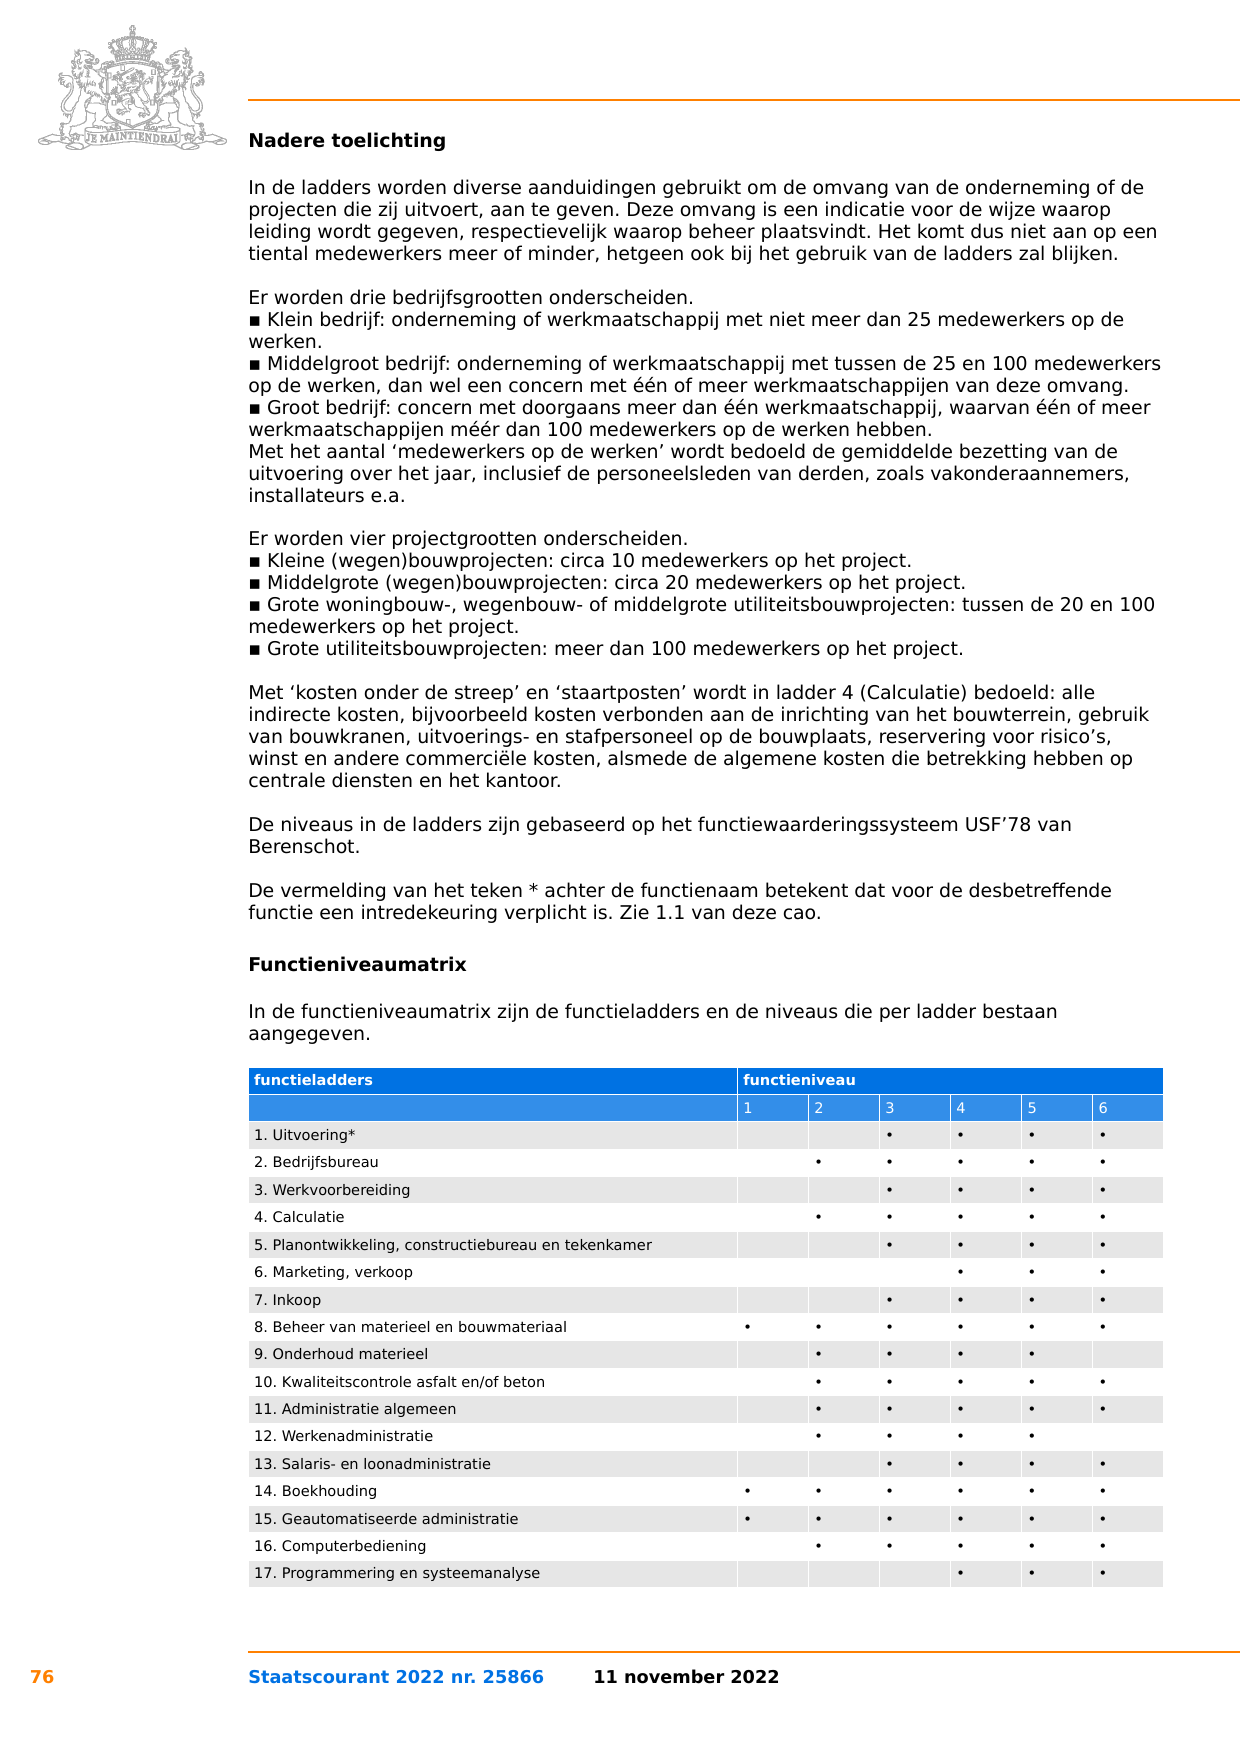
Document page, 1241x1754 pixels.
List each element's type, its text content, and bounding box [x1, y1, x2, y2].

table_cell • [1022, 1287, 1092, 1313]
table_cell 15. Geautomatiseerde administratie [249, 1506, 737, 1532]
table_cell • [951, 1177, 1021, 1203]
table_cell • [1093, 1479, 1163, 1505]
table_cell • [1022, 1150, 1092, 1176]
table_cell • [1093, 1150, 1163, 1176]
table_cell • [951, 1150, 1021, 1176]
table_cell • [951, 1232, 1021, 1258]
table_cell • [738, 1479, 808, 1505]
table_cell • [1093, 1122, 1163, 1149]
table_cell [738, 1341, 808, 1368]
table_cell 11. Administratie algemeen [249, 1396, 737, 1423]
table_cell • [951, 1341, 1021, 1368]
table_cell 5 [1022, 1095, 1092, 1121]
table_cell 1. Uitvoering* [249, 1122, 737, 1149]
subtitle Nadere toelichting [248, 130, 1163, 152]
table_cell • [951, 1451, 1021, 1477]
table_cell • [880, 1287, 950, 1313]
text De niveaus in de ladders zijn gebaseerd op het functiewaarderingssysteem USF’78 van Berenschot. [248, 814, 1163, 858]
table_cell 8. Beheer van materieel en bouwmateriaal [249, 1314, 737, 1340]
table_cell • [951, 1396, 1021, 1423]
table_cell [809, 1561, 879, 1587]
table_cell • [880, 1479, 950, 1505]
table_cell • [809, 1479, 879, 1505]
table_cell [738, 1205, 808, 1231]
table_cell • [1093, 1533, 1163, 1559]
table_cell 14. Boekhouding [249, 1479, 737, 1505]
text ▪ Kleine (wegen)bouwprojecten: circa 10 medewerkers op het project. [248, 550, 1163, 572]
table_cell • [1022, 1424, 1092, 1450]
text ▪ Grote woningbouw-, wegenbouw- of middelgrote utiliteitsbouwprojecten: tussen de 20 en 100 medewerkers op het project. [248, 594, 1163, 638]
table_cell 9. Onderhoud materieel [249, 1341, 737, 1368]
table_cell [249, 1095, 737, 1121]
table_cell • [1093, 1205, 1163, 1231]
table_cell • [951, 1287, 1021, 1313]
table_cell • [951, 1259, 1021, 1286]
text ▪ Grote utiliteitsbouwprojecten: meer dan 100 medewerkers op het project. [248, 638, 1163, 660]
table_cell • [1022, 1506, 1092, 1532]
table_cell [809, 1451, 879, 1477]
table_cell • [1022, 1451, 1092, 1477]
table_cell • [1093, 1259, 1163, 1286]
table_header functieladders [249, 1068, 737, 1094]
table_cell [738, 1122, 808, 1149]
text ▪ Middelgrote (wegen)bouwprojecten: circa 20 medewerkers op het project. [248, 572, 1163, 594]
table_cell • [880, 1396, 950, 1423]
picture [38, 25, 227, 150]
table_cell • [809, 1369, 879, 1395]
table_cell [738, 1561, 808, 1587]
table_cell 12. Werkenadministratie [249, 1424, 737, 1450]
table_cell • [880, 1314, 950, 1340]
table_cell • [880, 1533, 950, 1559]
table_cell [809, 1259, 879, 1286]
table_cell [880, 1561, 950, 1587]
table_cell 2 [809, 1095, 879, 1121]
text Er worden vier projectgrootten onderscheiden. [248, 528, 1163, 550]
table_cell • [1022, 1396, 1092, 1423]
table_cell [809, 1177, 879, 1203]
text Met ‘kosten onder de streep’ en ‘staartposten’ wordt in ladder 4 (Calculatie) bedoeld: alle indirecte kosten, bijvoorbeeld kosten verbonden aan de inrichting van het bouwterrein, gebruik van bouwkranen, uitvoerings- en stafpersoneel op de bouwplaats, reservering voor risico’s, winst en andere commerciële kosten, alsmede de algemene kosten die betrekking hebben op centrale diensten en het kantoor. [248, 682, 1163, 792]
table_cell 7. Inkoop [249, 1287, 737, 1313]
text In de ladders worden diverse aanduidingen gebruikt om de omvang van de onderneming of de projecten die zij uitvoert, aan te geven. Deze omvang is een indicatie voor de wijze waarop leiding wordt gegeven, respectievelijk waarop beheer plaatsvindt. Het komt dus niet aan op een tiental medewerkers meer of minder, hetgeen ook bij het gebruik van de ladders zal blijken. [248, 177, 1163, 265]
table_cell • [809, 1150, 879, 1176]
table_cell • [809, 1424, 879, 1450]
table_cell • [951, 1479, 1021, 1505]
table_cell 6. Marketing, verkoop [249, 1259, 737, 1286]
table_cell • [1022, 1177, 1092, 1203]
table_cell • [880, 1424, 950, 1450]
table_cell [738, 1150, 808, 1176]
table_cell • [1093, 1396, 1163, 1423]
table_cell [880, 1259, 950, 1286]
table_cell • [880, 1506, 950, 1532]
table_cell [738, 1533, 808, 1559]
table_cell • [951, 1533, 1021, 1559]
table_cell [738, 1177, 808, 1203]
table_cell • [1022, 1122, 1092, 1149]
table_cell • [809, 1506, 879, 1532]
table_cell 3 [880, 1095, 950, 1121]
table_cell • [1022, 1479, 1092, 1505]
table_cell • [1093, 1287, 1163, 1313]
table_cell • [1093, 1177, 1163, 1203]
table_cell • [1022, 1369, 1092, 1395]
table_cell [738, 1369, 808, 1395]
table_cell 10. Kwaliteitscontrole asfalt en/of beton [249, 1369, 737, 1395]
table_cell • [1022, 1341, 1092, 1368]
table_cell • [1022, 1314, 1092, 1340]
table_cell • [880, 1122, 950, 1149]
table_cell [738, 1232, 808, 1258]
table_cell 5. Planontwikkeling, constructiebureau en tekenkamer [249, 1232, 737, 1258]
table_cell • [951, 1314, 1021, 1340]
text ▪ Groot bedrijf: concern met doorgaans meer dan één werkmaatschappij, waarvan één of meer werkmaatschappijen méér dan 100 medewerkers op de werken hebben. [248, 397, 1163, 441]
table_cell • [880, 1205, 950, 1231]
table_cell [1093, 1341, 1163, 1368]
table_cell 16. Computerbediening [249, 1533, 737, 1559]
table_cell [738, 1424, 808, 1450]
table_cell • [1093, 1314, 1163, 1340]
table_cell • [951, 1205, 1021, 1231]
text Met het aantal ‘medewerkers op de werken’ wordt bedoeld de gemiddelde bezetting van de uitvoering over het jaar, inclusief de personeelsleden van derden, zoals vakonderaannemers, installateurs e.a. [248, 441, 1163, 506]
table_cell • [809, 1533, 879, 1559]
table_cell [809, 1122, 879, 1149]
subtitle Functieniveaumatrix [248, 954, 1163, 976]
table_cell 1 [738, 1095, 808, 1121]
table_cell • [880, 1451, 950, 1477]
table_cell • [1022, 1259, 1092, 1286]
table_cell 3. Werkvoorbereiding [249, 1177, 737, 1203]
table_cell [738, 1259, 808, 1286]
table_cell • [951, 1369, 1021, 1395]
table_cell • [1022, 1232, 1092, 1258]
table_cell 2. Bedrijfsbureau [249, 1150, 737, 1176]
table_cell 17. Programmering en systeemanalyse [249, 1561, 737, 1587]
table_cell [1093, 1424, 1163, 1450]
table_cell • [951, 1122, 1021, 1149]
table_cell • [809, 1314, 879, 1340]
table_cell [738, 1451, 808, 1477]
table_cell [738, 1396, 808, 1423]
table_cell • [951, 1561, 1021, 1587]
table_cell • [1093, 1451, 1163, 1477]
table_cell • [951, 1424, 1021, 1450]
table_cell • [1022, 1561, 1092, 1587]
table_cell • [809, 1205, 879, 1231]
table_cell [738, 1287, 808, 1313]
table_cell • [1093, 1561, 1163, 1587]
table_header functieniveau [738, 1068, 1163, 1094]
text ▪ Middelgroot bedrijf: onderneming of werkmaatschappij met tussen de 25 en 100 medewerkers op de werken, dan wel een concern met één of meer werkmaatschappijen van deze omvang. [248, 353, 1163, 397]
table_cell • [880, 1232, 950, 1258]
table_cell 4. Calculatie [249, 1205, 737, 1231]
table_cell 6 [1093, 1095, 1163, 1121]
table_cell 13. Salaris- en loonadministratie [249, 1451, 737, 1477]
table_cell • [809, 1341, 879, 1368]
table_cell • [1022, 1205, 1092, 1231]
table_cell • [880, 1177, 950, 1203]
table_cell • [880, 1369, 950, 1395]
text De vermelding van het teken * achter de functienaam betekent dat voor de desbetreffende functie een intredekeuring verplicht is. Zie 1.1 van deze cao. [248, 880, 1163, 924]
table_cell [809, 1287, 879, 1313]
table_cell • [1093, 1232, 1163, 1258]
table_cell • [738, 1314, 808, 1340]
table_cell • [738, 1506, 808, 1532]
table_cell • [1022, 1533, 1092, 1559]
table_cell 4 [951, 1095, 1021, 1121]
text Er worden drie bedrijfsgrootten onderscheiden. [248, 287, 1163, 309]
text ▪ Klein bedrijf: onderneming of werkmaatschappij met niet meer dan 25 medewerkers op de werken. [248, 309, 1163, 353]
table_cell • [809, 1396, 879, 1423]
table_cell • [880, 1341, 950, 1368]
text In de functieniveaumatrix zijn de functieladders en de niveaus die per ladder bestaan aangegeven. [248, 1001, 1163, 1044]
table_cell • [951, 1506, 1021, 1532]
table_cell • [1093, 1506, 1163, 1532]
table_cell • [1093, 1369, 1163, 1395]
table_cell [809, 1232, 879, 1258]
table_cell • [880, 1150, 950, 1176]
